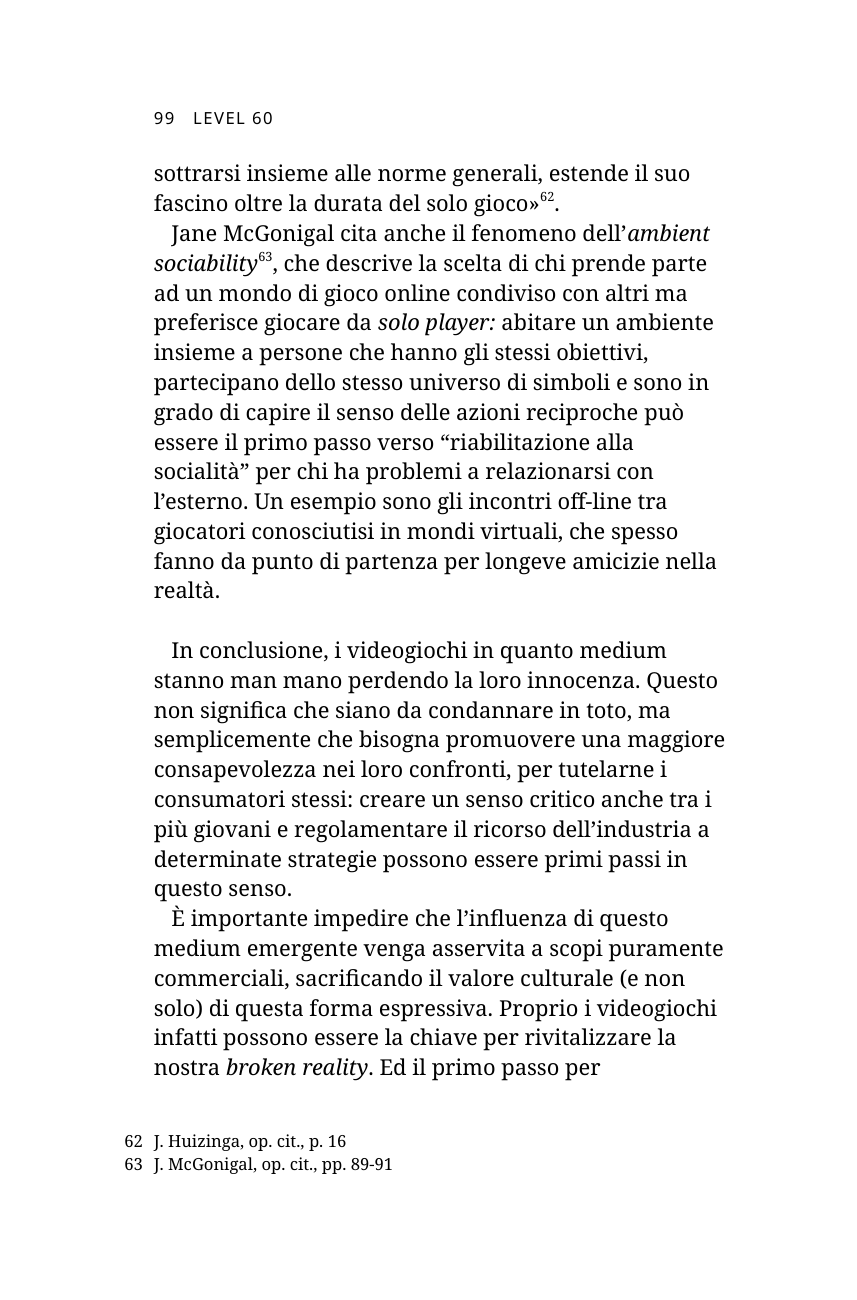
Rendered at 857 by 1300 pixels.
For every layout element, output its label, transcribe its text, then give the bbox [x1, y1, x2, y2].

text È importante impedire che l’influenza di questo medium emergente venga asservita a scopi puramente commerciali, sacrificando il valore culturale (e non solo) di questa forma espressiva. Proprio i videogiochi infatti possono essere la chiave per rivitalizzare la nostra broken reality. Ed il primo passo per [153, 903, 732, 1082]
text sottrarsi insieme alle norme generali, estende il suo fascino oltre la durata del solo gioco». [153, 158, 732, 218]
text J. Huizinga, op. cit., p. 16 [124, 1130, 732, 1152]
text Jane McGonigal cita anche il fenomeno dell’ambient sociability, che descrive la scelta di chi prende parte ad un mondo di gioco online condiviso con altri ma preferisce giocare da solo player: abitare un ambiente insieme a persone che hanno gli stessi obiettivi, partecipano dello stesso universo di simboli e sono in grado di capire il senso delle azioni reciproche può essere il primo passo verso “riabilitazione alla socialità” per chi ha problemi a relazionarsi con l’esterno. Un esempio sono gli incontri off-line tra giocatori conosciutisi in mondi virtuali, che spesso fanno da punto di partenza per longeve amicizie nella realtà. [153, 218, 732, 605]
text In conclusione, i videogiochi in quanto medium stanno man mano perdendo la loro innocenza. Questo non significa che siano da condannare in toto, ma semplicemente che bisogna promuovere una maggiore consapevolezza nei loro confronti, per tutelarne i consumatori stessi: creare un senso critico anche tra i più giovani e regolamentare il ricorso dell’industria a determinate strategie possono essere primi passi in questo senso. [153, 635, 732, 903]
text J. McGonigal, op. cit., pp. 89-91 [124, 1152, 732, 1175]
